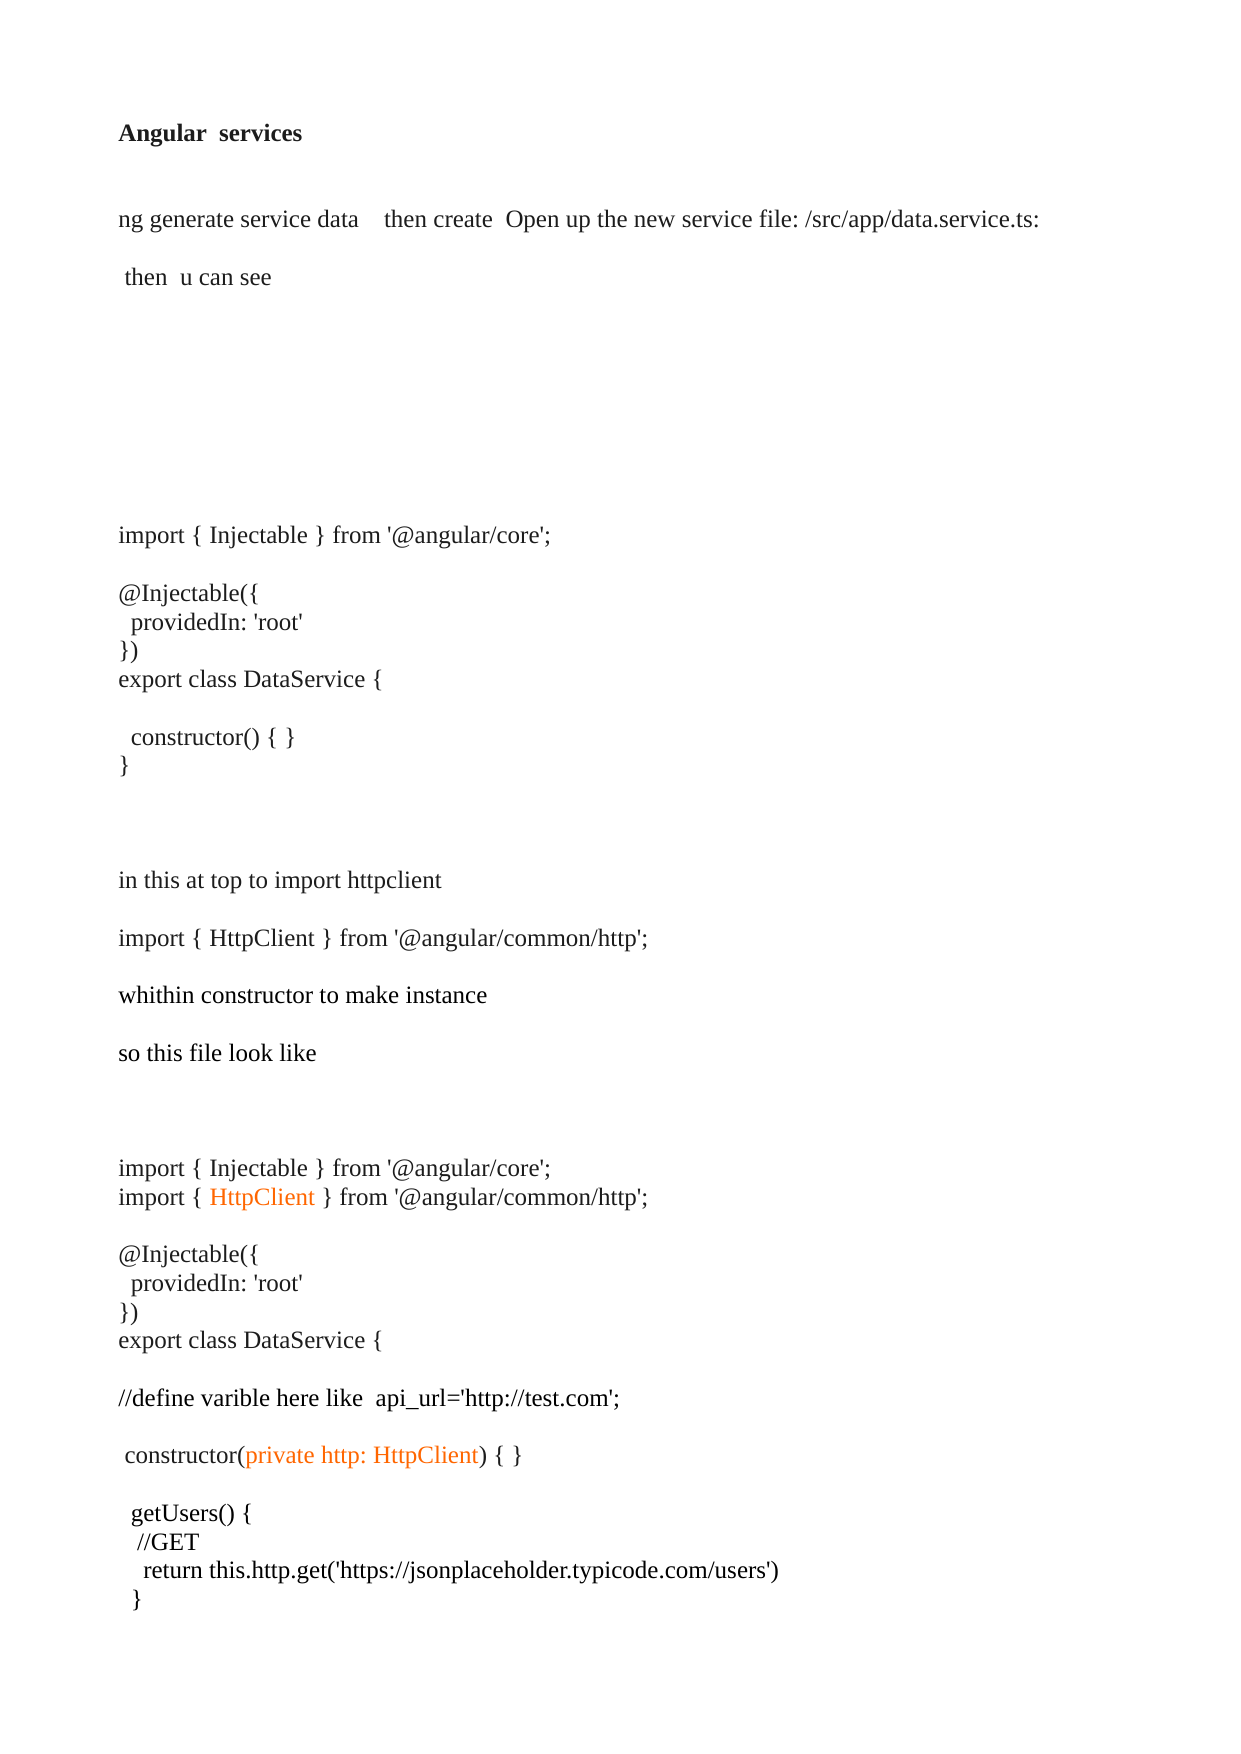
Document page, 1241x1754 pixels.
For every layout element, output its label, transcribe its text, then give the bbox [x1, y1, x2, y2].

text providedIn: 'root' [118, 607, 1122, 636]
text } [118, 751, 1122, 779]
text @Injectable({ [118, 578, 1122, 607]
text export class DataService { [118, 664, 1122, 693]
text import { HttpClient } from '@angular/common/http'; [118, 1182, 1122, 1211]
text import { Injectable } from '@angular/core'; [118, 521, 1122, 549]
text whithin constructor to make instance [118, 981, 1122, 1009]
text then u can see [118, 262, 1122, 291]
text import { HttpClient } from '@angular/common/http'; [118, 923, 1122, 952]
text ng generate service data then create Open up the new service file: /src/app/data.service.ts: [118, 204, 1122, 233]
text export class DataService { [118, 1326, 1122, 1354]
text providedIn: 'root' [118, 1268, 1122, 1297]
text }) [118, 1297, 1122, 1326]
text Angular services [118, 118, 1122, 147]
text //define varible here like api_url='http://test.com'; [118, 1383, 1122, 1412]
text getUsers() { [118, 1498, 1122, 1527]
text constructor() { } [118, 722, 1122, 751]
text constructor(private http: HttpClient) { } [118, 1441, 1122, 1469]
text @Injectable({ [118, 1239, 1122, 1268]
text //GET [118, 1527, 1122, 1556]
text so this file look like [118, 1038, 1122, 1067]
text in this at top to import httpclient [118, 866, 1122, 894]
text } [118, 1584, 1122, 1613]
text return this.http.get('https://jsonplaceholder.typicode.com/users') [118, 1556, 1122, 1584]
text import { Injectable } from '@angular/core'; [118, 1153, 1122, 1182]
text }) [118, 636, 1122, 664]
